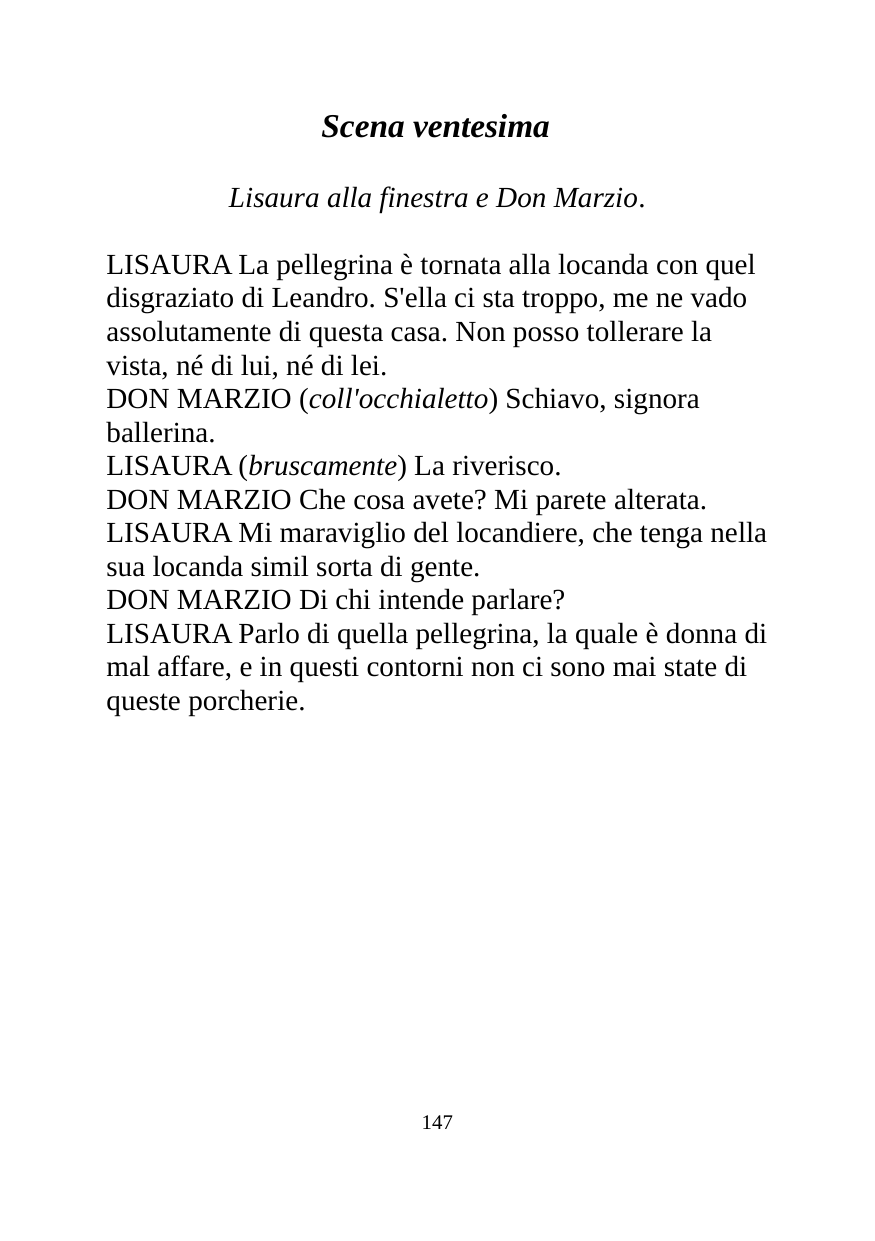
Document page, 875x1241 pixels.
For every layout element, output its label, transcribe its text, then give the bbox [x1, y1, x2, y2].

text Lisaura alla finestra e Don Marzio. [106, 180, 768, 213]
text LISAURA Parlo di quella pellegrina, la quale è donna di mal affare, e in questi contorni non ci sono mai state di queste porcherie. [106, 616, 768, 717]
text LISAURA Mi maraviglio del locandiere, che tenga nella sua locanda simil sorta di gente. [106, 515, 768, 582]
text LISAURA (bruscamente) La riverisco. [106, 448, 768, 482]
text LISAURA La pellegrina è tornata alla locanda con quel disgraziato di Leandro. S'ella ci sta troppo, me ne vado assolutamente di questa casa. Non posso tollerare la vista, né di lui, né di lei. [106, 247, 768, 381]
text DON MARZIO Che cosa avete? Mi parete alterata. [106, 482, 768, 515]
subtitle Scena ventesima [106, 106, 768, 144]
text DON MARZIO Di chi intende parlare? [106, 582, 768, 616]
text DON MARZIO (coll'occhialetto) Schiavo, signora ballerina. [106, 381, 768, 448]
